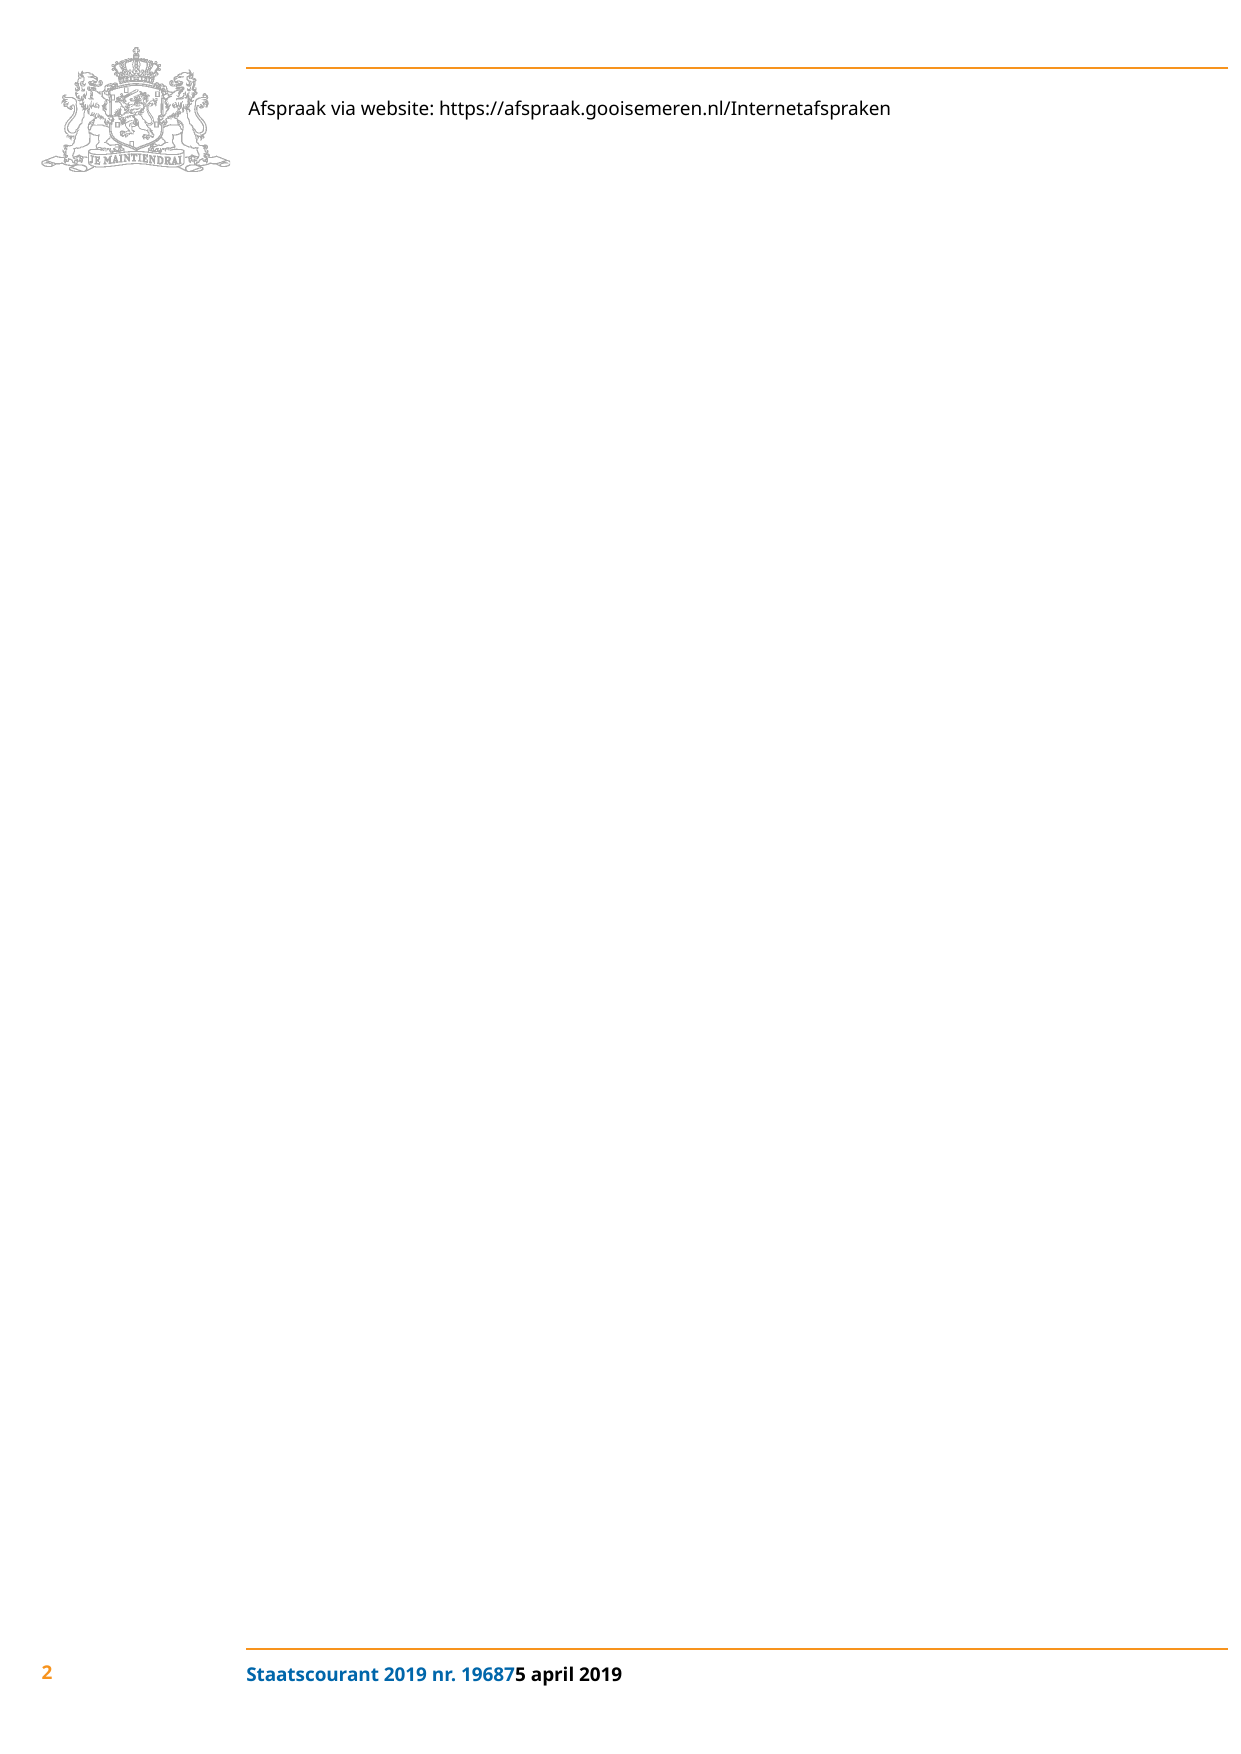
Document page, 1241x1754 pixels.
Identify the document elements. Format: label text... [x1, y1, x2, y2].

picture [41, 47, 231, 172]
text Afspraak via website: https://afspraak.gooisemeren.nl/Internetafspraken [248, 95, 1152, 121]
